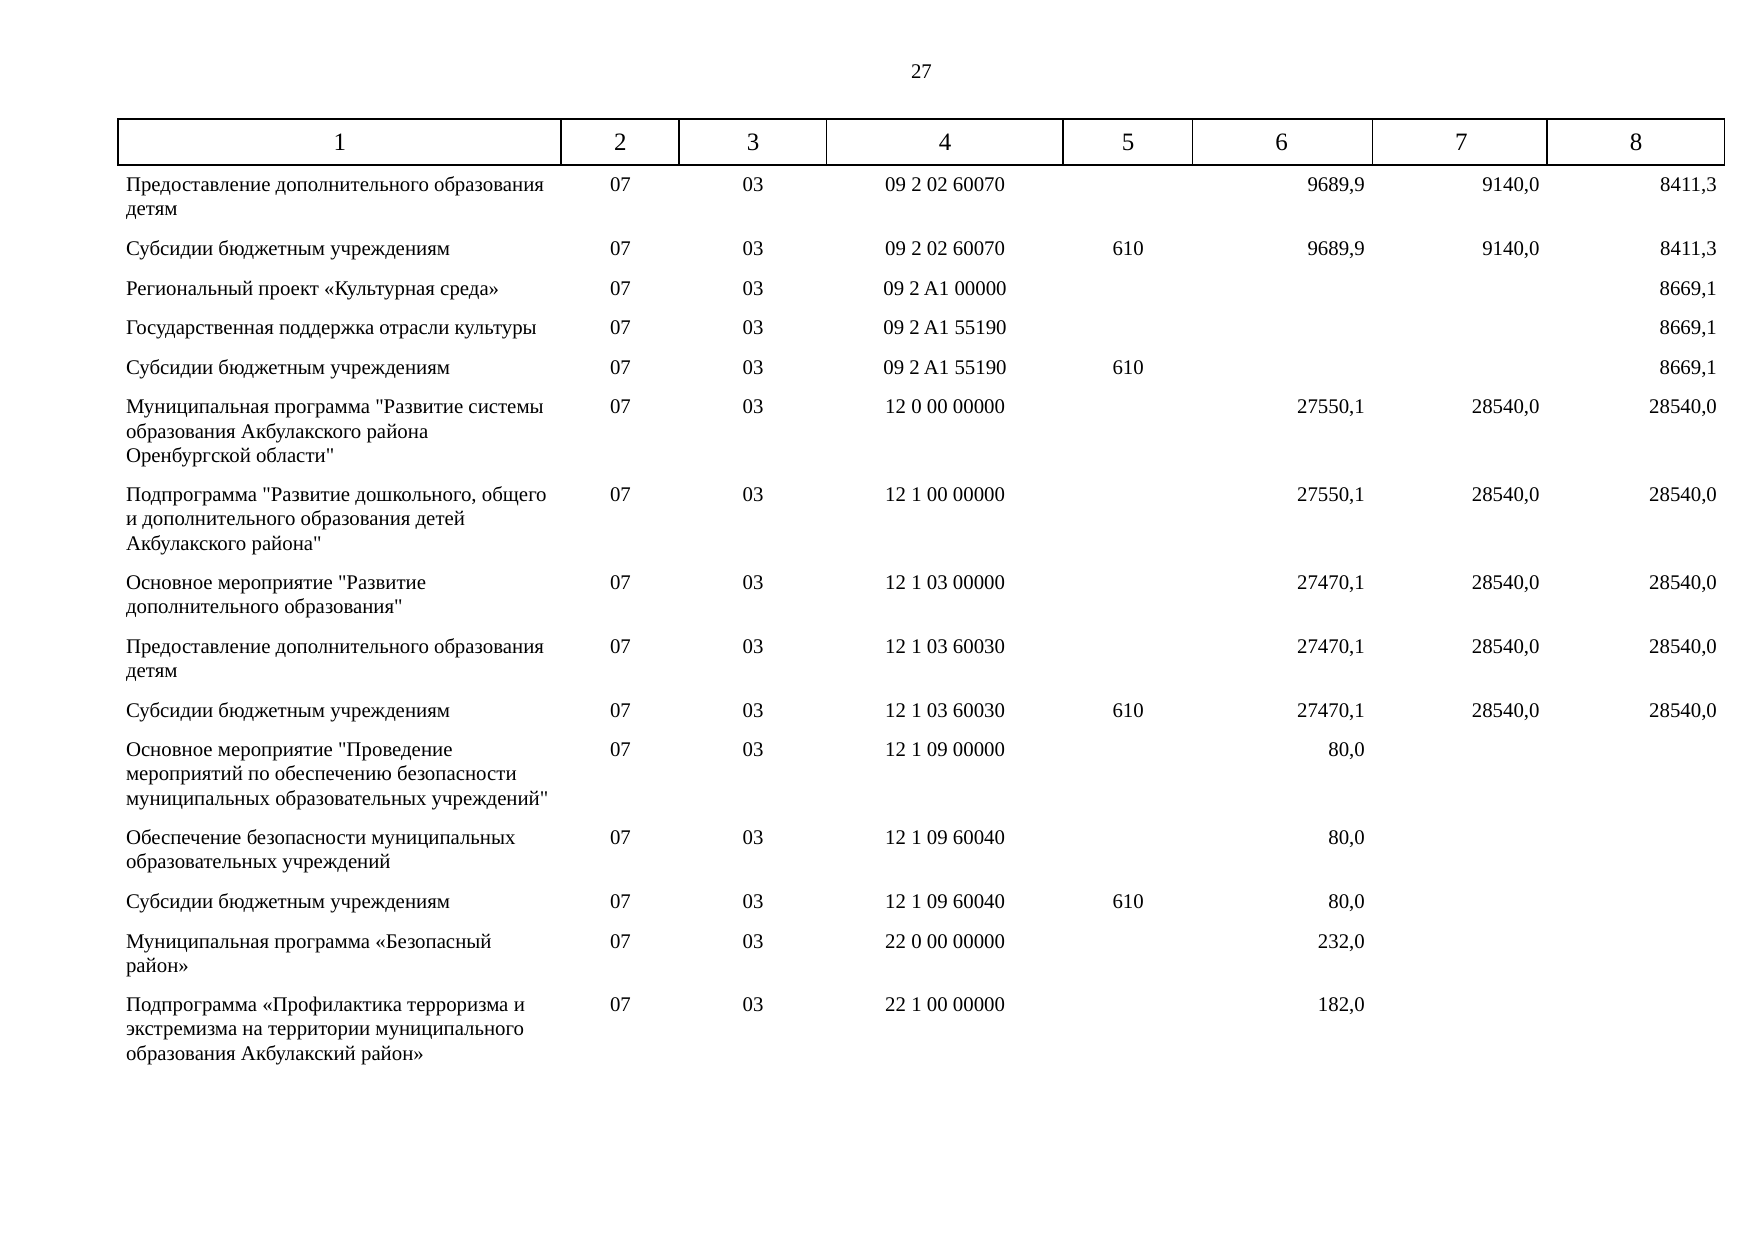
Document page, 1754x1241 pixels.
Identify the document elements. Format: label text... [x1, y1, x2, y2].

table_cell Предоставление дополнительного образования детям [118, 166, 561, 228]
table_cell Предоставление дополнительного образования детям [118, 626, 561, 690]
table_cell 80,0 [1193, 881, 1372, 921]
table_cell 07 [561, 475, 679, 562]
table_header [1373, 120, 1546, 164]
table_cell 07 [561, 562, 679, 626]
table_cell 03 [679, 475, 827, 562]
table_cell [1063, 817, 1193, 881]
table_cell 12 1 00 00000 [827, 475, 1063, 562]
table_cell 80,0 [1193, 730, 1372, 817]
table_cell 28540,0 [1547, 387, 1724, 474]
table_cell 03 [679, 228, 827, 268]
table_cell 8669,1 [1547, 268, 1724, 307]
table_cell 12 1 09 60040 [827, 817, 1063, 881]
table_header [119, 120, 560, 164]
table_cell 9689,9 [1193, 166, 1372, 228]
table_cell 07 [561, 387, 679, 474]
table_header 8 [1555, 128, 1716, 156]
table_cell 07 [561, 690, 679, 729]
table_cell 12 1 03 60030 [827, 690, 1063, 729]
table_cell [1372, 307, 1547, 347]
table_cell 03 [679, 626, 827, 690]
table_cell [1063, 730, 1193, 817]
table_cell 07 [561, 817, 679, 881]
table_header [1064, 120, 1192, 164]
table_cell 8669,1 [1547, 307, 1724, 347]
table_cell 22 1 00 00000 [827, 985, 1063, 1072]
table_cell [1547, 881, 1724, 921]
table_header [562, 120, 678, 164]
table_cell 610 [1063, 690, 1193, 729]
table_cell [1193, 307, 1372, 347]
table_cell 12 1 09 00000 [827, 730, 1063, 817]
table_cell 27550,1 [1193, 475, 1372, 562]
table_cell 03 [679, 817, 827, 881]
table_cell 03 [679, 985, 827, 1072]
table_cell 9140,0 [1372, 166, 1547, 228]
table_cell [1063, 475, 1193, 562]
table_cell 9689,9 [1193, 228, 1372, 268]
table_cell 8411,3 [1547, 166, 1724, 228]
table_cell 07 [561, 307, 679, 347]
table_cell 27470,1 [1193, 562, 1372, 626]
table_cell 07 [561, 626, 679, 690]
table_cell 27470,1 [1193, 690, 1372, 729]
table_cell 07 [561, 881, 679, 921]
table_cell [1547, 730, 1724, 817]
table_cell 07 [561, 347, 679, 387]
table_cell [1063, 166, 1193, 228]
table_cell Муниципальная программа "Развитие системы образования Акбулакского района Оренбургской области" [118, 387, 561, 474]
table_cell 03 [679, 881, 827, 921]
table_cell 07 [561, 985, 679, 1072]
table_cell Подпрограмма "Развитие дошкольного, общего и дополнительного образования детей Акбулакского района" [118, 475, 561, 562]
table_header 1 [126, 128, 553, 156]
table_cell [1193, 347, 1372, 387]
table_cell Субсидии бюджетным учреждениям [118, 881, 561, 921]
table_header 6 [1201, 128, 1362, 156]
table_cell Подпрограмма «Профилактика терроризма и экстремизма на территории муниципального образования Акбулакский район» [118, 985, 561, 1072]
table_cell Государственная поддержка отрасли культуры [118, 307, 561, 347]
table_cell [1372, 985, 1547, 1072]
table_cell 03 [679, 347, 827, 387]
table_cell 03 [679, 921, 827, 984]
table_cell 03 [679, 268, 827, 307]
table_cell [1063, 921, 1193, 984]
table_cell 28540,0 [1547, 475, 1724, 562]
table_cell 09 2 A1 55190 [827, 307, 1063, 347]
table_cell Субсидии бюджетным учреждениям [118, 228, 561, 268]
table_cell 07 [561, 166, 679, 228]
table_cell 28540,0 [1372, 626, 1547, 690]
table_cell 03 [679, 166, 827, 228]
table_cell [1063, 562, 1193, 626]
table_cell Муниципальная программа «Безопасный район» [118, 921, 561, 984]
table_cell 182,0 [1193, 985, 1372, 1072]
table_cell 12 1 03 00000 [827, 562, 1063, 626]
table_cell 03 [679, 730, 827, 817]
table_cell 9140,0 [1372, 228, 1547, 268]
table_cell Обеспечение безопасности муниципальных образовательных учреждений [118, 817, 561, 881]
table_header 3 [687, 128, 819, 156]
table_cell [1372, 817, 1547, 881]
table_cell 03 [679, 387, 827, 474]
table_cell [1063, 268, 1193, 307]
table_header [827, 120, 1062, 164]
table_header [1548, 120, 1724, 164]
table_cell [1063, 307, 1193, 347]
table_cell 27550,1 [1193, 387, 1372, 474]
table_cell 09 2 02 60070 [827, 166, 1063, 228]
table_cell 28540,0 [1372, 562, 1547, 626]
table_cell [1193, 268, 1372, 307]
table_cell 12 0 00 00000 [827, 387, 1063, 474]
table_cell 28540,0 [1372, 475, 1547, 562]
table_cell 09 2 02 60070 [827, 228, 1063, 268]
table_cell Субсидии бюджетным учреждениям [118, 690, 561, 729]
table_cell [1063, 985, 1193, 1072]
table_cell Основное мероприятие "Проведение мероприятий по обеспечению безопасности муниципальных образовательных учреждений" [118, 730, 561, 817]
table_cell 09 2 A1 00000 [827, 268, 1063, 307]
table_cell 28540,0 [1547, 690, 1724, 729]
table_cell 07 [561, 268, 679, 307]
table_cell 610 [1063, 228, 1193, 268]
table_cell 12 1 09 60040 [827, 881, 1063, 921]
table_header [1193, 120, 1372, 164]
table_cell 03 [679, 307, 827, 347]
table_cell 610 [1063, 881, 1193, 921]
table_cell 27470,1 [1193, 626, 1372, 690]
table_cell 07 [561, 730, 679, 817]
table_cell [1547, 817, 1724, 881]
table_cell 610 [1063, 347, 1193, 387]
table_header 4 [835, 128, 1055, 156]
table_cell 8669,1 [1547, 347, 1724, 387]
table_cell 28540,0 [1547, 562, 1724, 626]
table_cell 22 0 00 00000 [827, 921, 1063, 984]
table_cell 03 [679, 690, 827, 729]
table_cell 80,0 [1193, 817, 1372, 881]
table_cell 28540,0 [1372, 690, 1547, 729]
table_cell 09 2 A1 55190 [827, 347, 1063, 387]
table_cell 03 [679, 562, 827, 626]
table_cell 12 1 03 60030 [827, 626, 1063, 690]
table_cell [1063, 626, 1193, 690]
table_cell [1547, 985, 1724, 1072]
table_cell Региональный проект «Культурная среда» [118, 268, 561, 307]
table_cell 232,0 [1193, 921, 1372, 984]
table_cell 28540,0 [1547, 626, 1724, 690]
table_cell 07 [561, 921, 679, 984]
table_cell [1372, 730, 1547, 817]
table_cell 8411,3 [1547, 228, 1724, 268]
table_cell [1063, 387, 1193, 474]
table_header 5 [1071, 128, 1185, 156]
table_cell [1372, 881, 1547, 921]
table_cell 07 [561, 228, 679, 268]
table_cell Субсидии бюджетным учреждениям [118, 347, 561, 387]
table_cell 28540,0 [1372, 387, 1547, 474]
table_header 2 [569, 128, 671, 156]
table_header 7 [1380, 128, 1542, 156]
table_cell [1372, 921, 1547, 984]
table_cell [1547, 921, 1724, 984]
table_cell [1372, 268, 1547, 307]
table_header [680, 120, 826, 164]
table_cell [1372, 347, 1547, 387]
table_cell Основное мероприятие "Развитие дополнительного образования" [118, 562, 561, 626]
